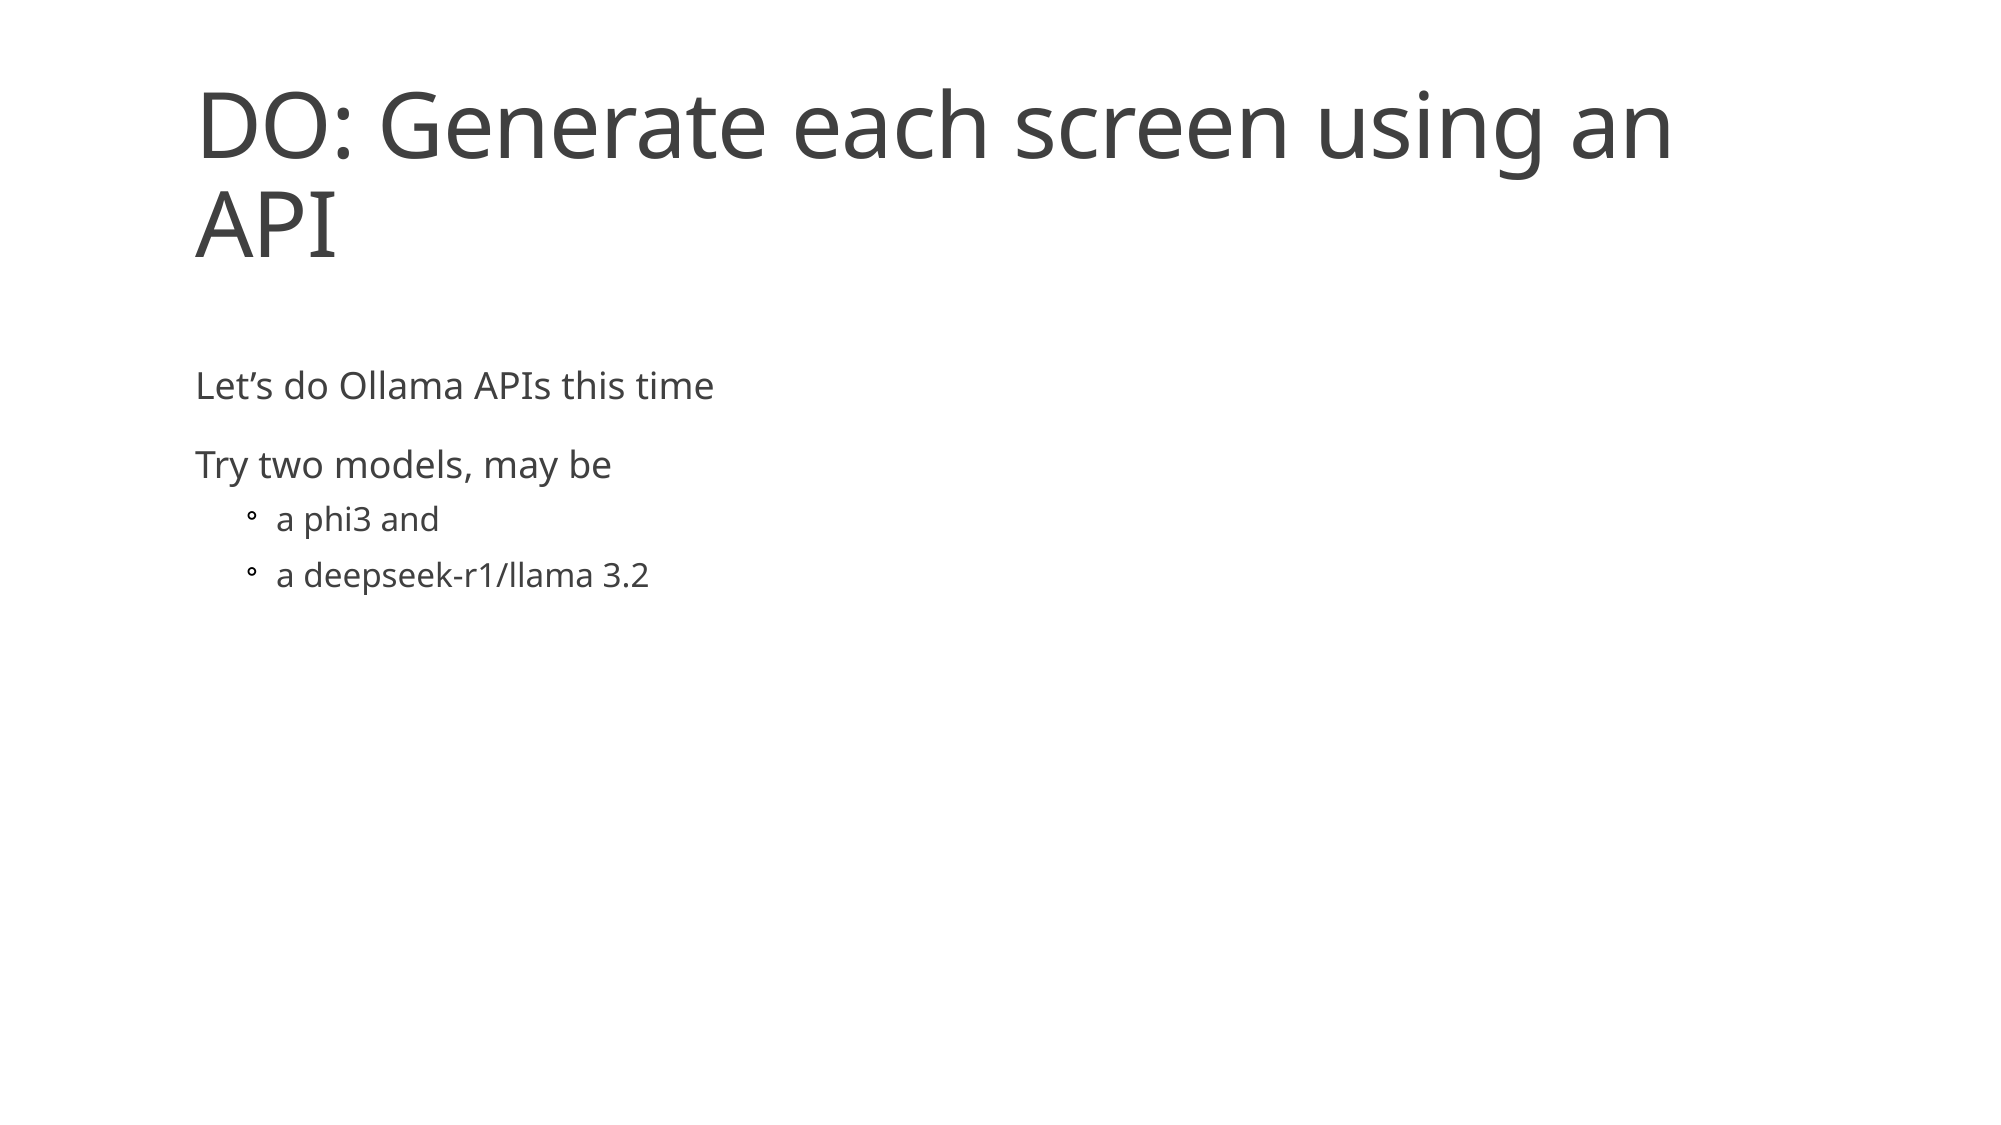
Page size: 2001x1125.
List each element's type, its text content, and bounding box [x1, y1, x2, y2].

list Let’s do Ollama APIs this time Try two models, may be a phi3 and a deepseek-r1/llama 3.2 [180, 345, 1831, 963]
title DO: Generate each screen using an API [180, 47, 1831, 286]
